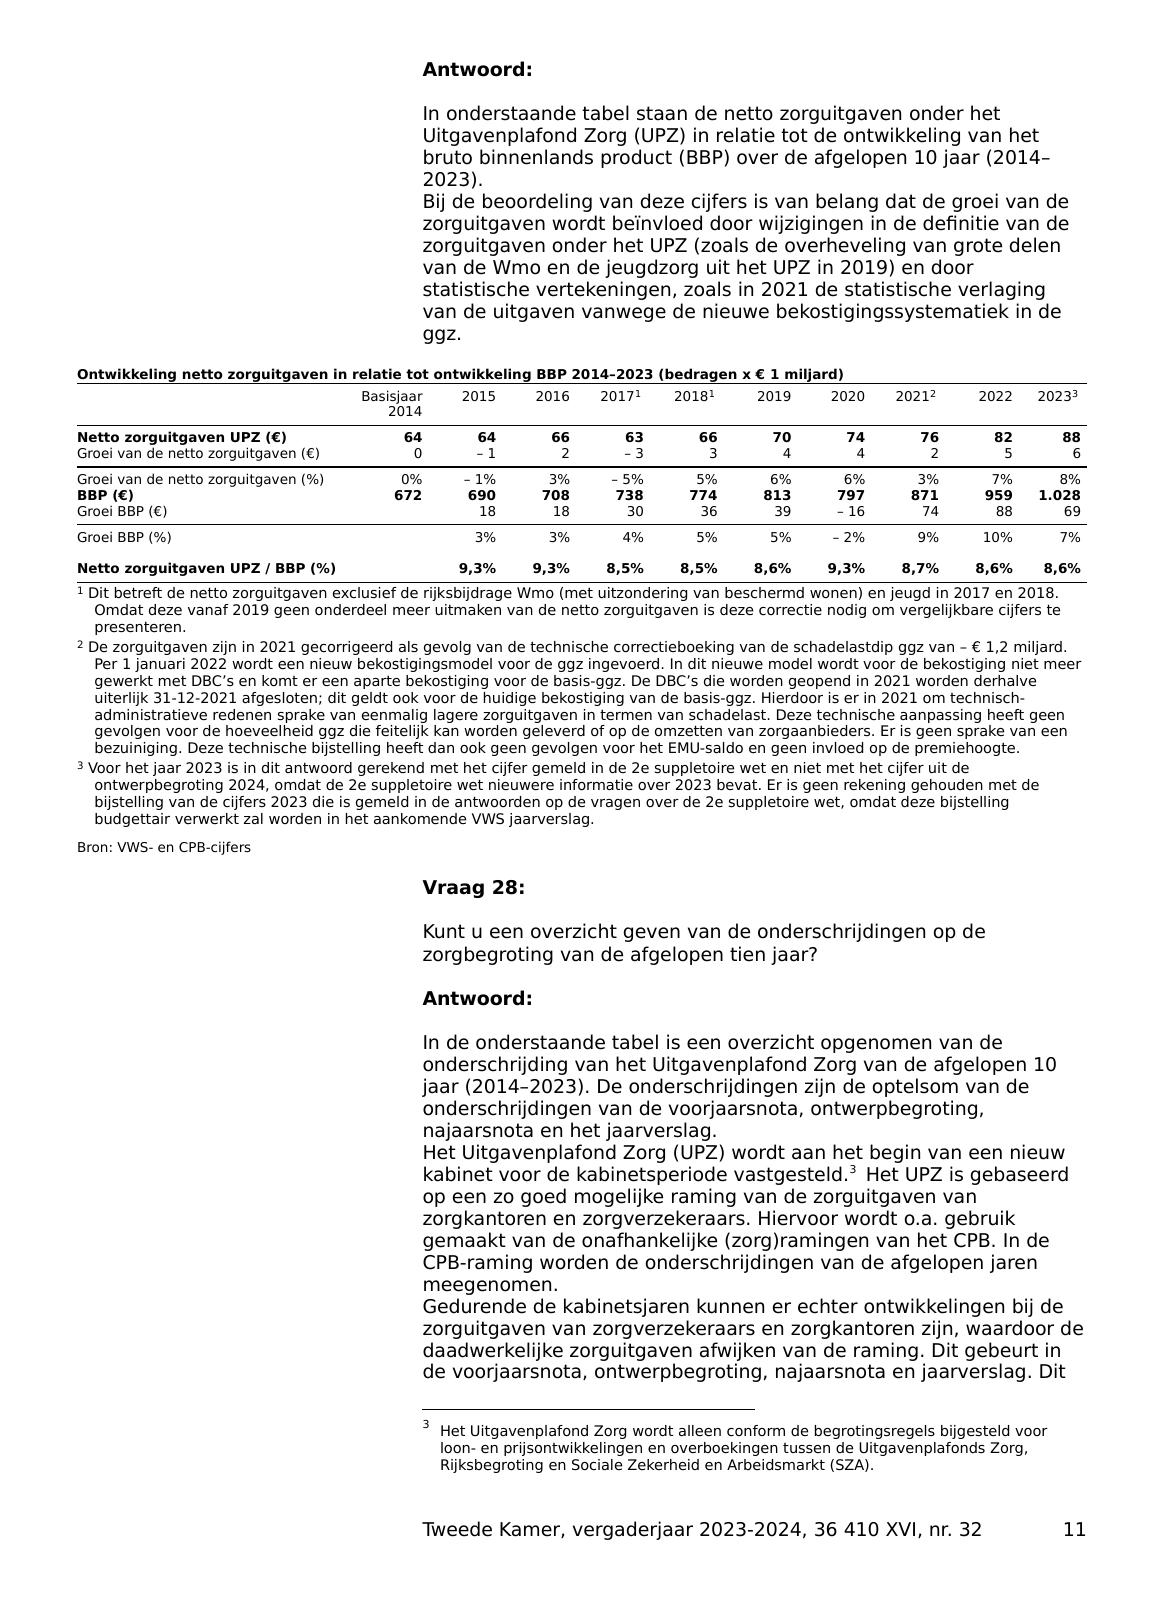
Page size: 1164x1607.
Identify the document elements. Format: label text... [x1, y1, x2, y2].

table_cell 74 [871, 504, 945, 524]
table_cell 76 [871, 426, 945, 446]
table_cell – 3 [576, 446, 649, 466]
table_cell 82 [945, 426, 1019, 446]
table_cell 2016 [502, 384, 576, 424]
text In de onderstaande tabel is een overzicht opgenomen van de onderschrijding van het Uitgavenplafond Zorg van de afgelopen 10 jaar (2014–2023). De onderschrijdingen zijn de optelsom van de onderschrijdingen van de voorjaarsnota, ontwerpbegroting, najaarsnota en het jaarverslag. [422, 1032, 1087, 1142]
table_cell 1.028 [1019, 488, 1087, 503]
table_cell 63 [576, 426, 649, 446]
table_cell 9,3% [797, 561, 871, 582]
table_cell 871 [871, 488, 945, 503]
table_cell 8,6% [945, 561, 1019, 582]
table_cell 88 [945, 504, 1019, 524]
table_header Ontwikkeling netto zorguitgaven in relatie tot ontwikkeling BBP 2014–2023 (bedragen x € 1 miljard) [77, 367, 1087, 383]
table_cell 2015 [428, 384, 502, 424]
table_cell 8,6% [723, 561, 797, 582]
table_cell 8,5% [650, 561, 723, 582]
table_cell 20181 [650, 384, 723, 424]
table_cell – 2% [797, 525, 871, 545]
table_cell 690 [428, 488, 502, 503]
table_cell 30 [576, 504, 649, 524]
table_cell [797, 545, 871, 561]
table_cell [340, 504, 428, 524]
table_cell [428, 545, 502, 561]
table_cell 2022 [945, 384, 1019, 424]
table_cell 738 [576, 488, 649, 503]
subtitle Antwoord: [422, 988, 1087, 1009]
table_cell 797 [797, 488, 871, 503]
table_cell Groei van de netto zorguitgaven (€) [77, 446, 339, 466]
text Het Uitgavenplafond Zorg wordt alleen conform de begrotingsregels bijgesteld voor loon- en prijsontwikkelingen en overboekingen tussen de Uitgavenplafonds Zorg, Rijksbegroting en Sociale Zekerheid en Arbeidsmarkt (SZA). [422, 1418, 1087, 1474]
table_cell 3 [650, 446, 723, 466]
table_cell 8,6% [1019, 561, 1087, 582]
table_cell 3% [502, 525, 576, 545]
text In onderstaande tabel staan de netto zorguitgaven onder het Uitgavenplafond Zorg (UPZ) in relatie tot de ontwikkeling van het bruto binnenlands product (BBP) over de afgelopen 10 jaar (2014–2023). [422, 103, 1087, 191]
table_cell [77, 545, 339, 561]
table_cell 64 [340, 426, 428, 446]
table_cell 0 [340, 446, 428, 466]
table_cell 813 [723, 488, 797, 503]
table_cell 66 [502, 426, 576, 446]
table_cell 8,5% [576, 561, 649, 582]
table_cell 1 Dit betreft de netto zorguitgaven exclusief de rijksbijdrage Wmo (met uitzondering van beschermd wonen) en jeugd in 2017 en 2018. Omdat deze vanaf 2019 geen onderdeel meer uitmaken van de netto zorguitgaven is deze correctie nodig om vergelijkbare cijfers te presenteren. 2 De zorguitgaven zijn in 2021 gecorrigeerd als gevolg van de technische correctieboeking van de schadelastdip ggz van – € 1,2 miljard. Per 1 januari 2022 wordt een nieuw bekostigingsmodel voor de ggz ingevoerd. In dit nieuwe model wordt voor de bekostiging niet meer gewerkt met DBC’s en komt er een aparte bekostiging voor de basis-ggz. De DBC’s die worden geopend in 2021 worden derhalve uiterlijk 31-12-2021 afgesloten; dit geldt ook voor de huidige bekostiging van de basis-ggz. Hierdoor is er in 2021 om technisch-administratieve redenen sprake van eenmalig lagere zorguitgaven in termen van schadelast. Deze technische aanpassing heeft geen gevolgen voor de hoeveelheid ggz die feitelijk kan worden geleverd of op de omzetten van zorgaanbieders. Er is geen sprake van een bezuiniging. Deze technische bijstelling heeft dan ook geen gevolgen voor het EMU-saldo en geen invloed op de premiehoogte. 3 Voor het jaar 2023 is in dit antwoord gerekend met het cijfer gemeld in de 2e suppletoire wet en niet met het cijfer uit de ontwerpbegroting 2024, omdat de 2e suppletoire wet nieuwere informatie over 2023 bevat. Er is geen rekening gehouden met de bijstelling van de cijfers 2023 die is gemeld in de antwoorden op de vragen over de 2e suppletoire wet, omdat deze bijstelling budgettair verwerkt zal worden in het aankomende VWS jaarverslag. Bron: VWS- en CPB-cijfers [77, 583, 1087, 855]
table_cell 9,3% [502, 561, 576, 582]
table_cell [340, 525, 428, 545]
table_cell 64 [428, 426, 502, 446]
table_cell 7% [1019, 525, 1087, 545]
table_cell Netto zorguitgaven UPZ / BBP (%) [77, 561, 339, 582]
table_cell [502, 545, 576, 561]
table_cell 88 [1019, 426, 1087, 446]
table_cell Basisjaar 2014 [340, 384, 428, 424]
table_cell 7% [945, 468, 1019, 488]
table_cell 6% [723, 468, 797, 488]
table_cell [340, 561, 428, 582]
subtitle Antwoord: [422, 59, 1087, 81]
table_cell 70 [723, 426, 797, 446]
table_cell Groei BBP (€) [77, 504, 339, 524]
table_cell – 1% [428, 468, 502, 488]
table_cell 4 [723, 446, 797, 466]
text Bij de beoordeling van deze cijfers is van belang dat de groei van de zorguitgaven wordt beïnvloed door wijzigingen in de definitie van de zorguitgaven onder het UPZ (zoals de overheveling van grote delen van de Wmo en de jeugdzorg uit het UPZ in 2019) en door statistische vertekeningen, zoals in 2021 de statistische verlaging van de uitgaven vanwege de nieuwe bekostigingssystematiek in de ggz. [422, 191, 1087, 345]
table_cell 18 [428, 504, 502, 524]
table_cell [1019, 545, 1087, 561]
table_cell 2 [502, 446, 576, 466]
table_cell 3% [502, 468, 576, 488]
table_cell 4 [797, 446, 871, 466]
table_cell 774 [650, 488, 723, 503]
text Kunt u een overzicht geven van de onderschrijdingen op de zorgbegroting van de afgelopen tien jaar? [422, 921, 1087, 965]
table_cell 6% [797, 468, 871, 488]
table_cell [576, 545, 649, 561]
table_cell Groei BBP (%) [77, 525, 339, 545]
table_cell 6 [1019, 446, 1087, 466]
table_cell 18 [502, 504, 576, 524]
table_cell 2 [871, 446, 945, 466]
table_cell [340, 545, 428, 561]
table_cell 66 [650, 426, 723, 446]
table_cell 20171 [576, 384, 649, 424]
table_cell 2020 [797, 384, 871, 424]
table_cell [650, 545, 723, 561]
table_cell 9,3% [428, 561, 502, 582]
table_cell 9% [871, 525, 945, 545]
table_cell 36 [650, 504, 723, 524]
table_cell Groei van de netto zorguitgaven (%) [77, 468, 339, 488]
table_cell 39 [723, 504, 797, 524]
table_cell – 5% [576, 468, 649, 488]
table_cell – 16 [797, 504, 871, 524]
table_cell BBP (€) [77, 488, 339, 503]
text Gedurende de kabinetsjaren kunnen er echter ontwikkelingen bij de zorguitgaven van zorgverzekeraars en zorgkantoren zijn, waardoor de daadwerkelijke zorguitgaven afwijken van de raming. Dit gebeurt in de voorjaarsnota, ontwerpbegroting, najaarsnota en jaarverslag. Dit [422, 1296, 1087, 1383]
text Het Uitgavenplafond Zorg (UPZ) wordt aan het begin van een nieuw kabinet voor de kabinetsperiode vastgesteld. Het UPZ is gebaseerd op een zo goed mogelijke raming van de zorguitgaven van zorgkantoren en zorgverzekeraars. Hiervoor wordt o.a. gebruik gemaakt van de onafhankelijke (zorg)ramingen van het CPB. In de CPB-raming worden de onderschrijdingen van de afgelopen jaren meegenomen. [422, 1142, 1087, 1296]
table_cell 5 [945, 446, 1019, 466]
table_cell [723, 545, 797, 561]
table_cell 4% [576, 525, 649, 545]
table_cell 5% [723, 525, 797, 545]
subtitle Vraag 28: [422, 877, 1087, 899]
table_cell [945, 545, 1019, 561]
table_cell 20212 [871, 384, 945, 424]
table_cell – 1 [428, 446, 502, 466]
table_cell 5% [650, 525, 723, 545]
table_cell [77, 384, 339, 424]
table_cell 5% [650, 468, 723, 488]
table_cell Netto zorguitgaven UPZ (€) [77, 426, 339, 446]
table_cell 3% [428, 525, 502, 545]
table_cell 672 [340, 488, 428, 503]
table_cell 69 [1019, 504, 1087, 524]
table_cell 959 [945, 488, 1019, 503]
table_cell 10% [945, 525, 1019, 545]
table_cell 0% [340, 468, 428, 488]
table_cell 3% [871, 468, 945, 488]
table_cell 8,7% [871, 561, 945, 582]
table_cell 74 [797, 426, 871, 446]
table_cell 708 [502, 488, 576, 503]
table_cell 8% [1019, 468, 1087, 488]
table_cell 20233 [1019, 384, 1087, 424]
table_cell [871, 545, 945, 561]
table_cell 2019 [723, 384, 797, 424]
